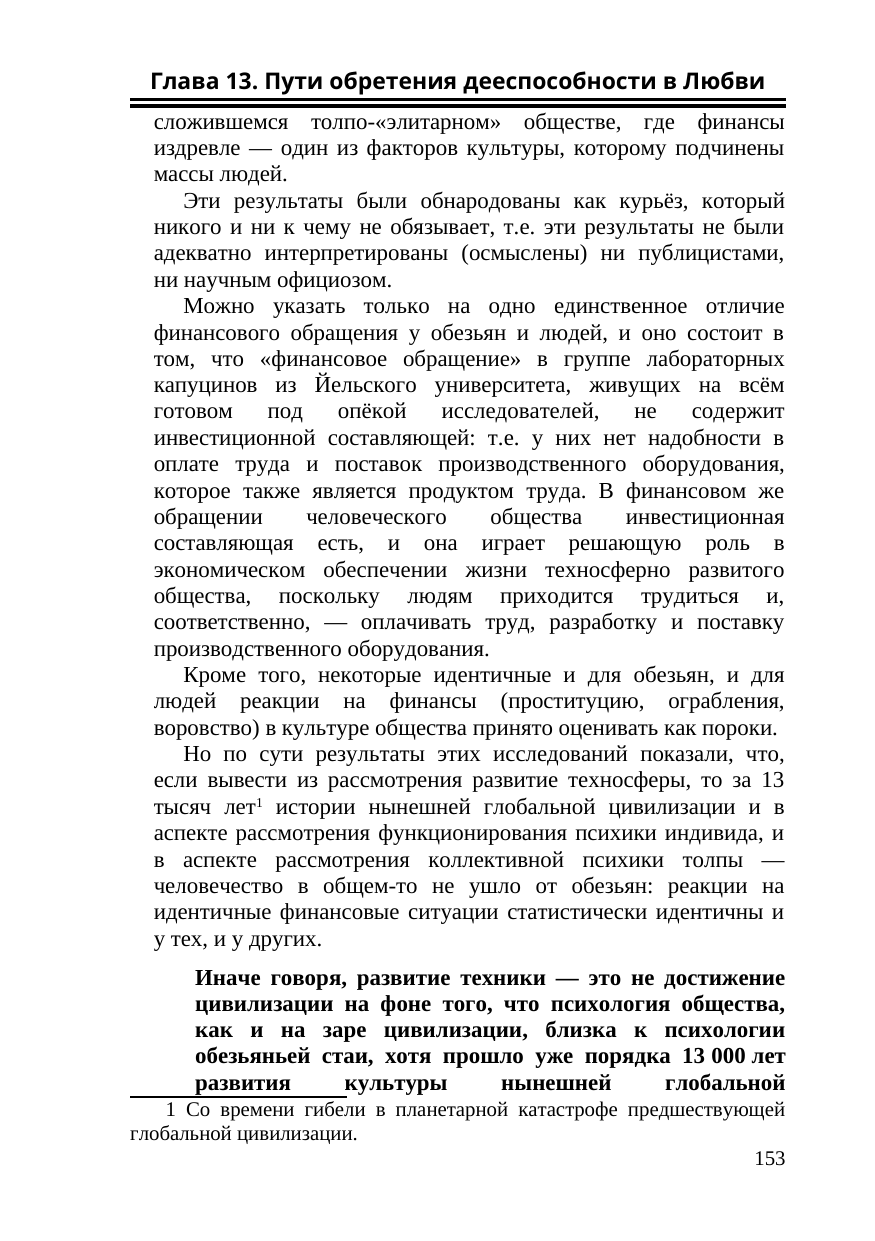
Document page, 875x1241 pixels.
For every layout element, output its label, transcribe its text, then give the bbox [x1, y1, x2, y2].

text Можно указать только на одно единственное отличие финансового обращения у обезьян и людей, и оно состоит в том, что «финансовое обращение» в группе лабораторных капуцинов из Йельского университета, живущих на всём готовом под опёкой исследователей, не содержит инвестиционной составляющей: т.е. у них нет надобности в оплате труда и поставок производственного оборудования, которое также является продуктом труда. В финансовом же обращении человеческого общества инвестиционная составляющая есть, и она играет решающую роль в экономическом обеспечении жизни техносферно развитого общества, поскольку людям приходится трудиться и, соответственно, — оплачивать труд, разработку и поставку производственного оборудования. [153, 292, 786, 661]
text Кроме того, некоторые идентичные и для обезьян, и для людей реакции на финансы (проституцию, ограбления, воровство) в культуре общества принято оценивать как пороки. [153, 661, 786, 740]
text Со времени гибели в планетарной катастрофе предшествующей глобальной цивилизации. [130, 1097, 786, 1145]
text сложившемся толпо-«элитарном» обществе, где финансы издревле — один из факторов культуры, которому подчинены массы людей. [153, 108, 786, 187]
text Эти результаты были обнародованы как курьёз, который никого и ни к чему не обязывает, т.е. эти результаты не были адекватно интерпретированы (осмыслены) ни публицистами, ни научным официозом. [153, 187, 786, 292]
text Но по сути результаты этих исследований показали, что, если вывести из рассмотрения развитие техносферы, то за 13 тысяч лет истории нынешней глобальной цивилизации и в аспекте рассмотрения функционирования психики индивида, и в аспекте рассмотрения коллективной психики толпы — человечество в общем-то не ушло от обезьян: реакции на идентичные финансовые ситуации статистически идентичны и у тех, и у других. [153, 740, 786, 951]
text Иначе говоря, развитие техники — это не достижение цивилизации на фоне того, что психология общества, как и на заре цивилизации, близка к психологии обезьяньей стаи, хотя прошло уже порядка 13 000 лет развития культуры нынешней глобальной [195, 963, 786, 1095]
